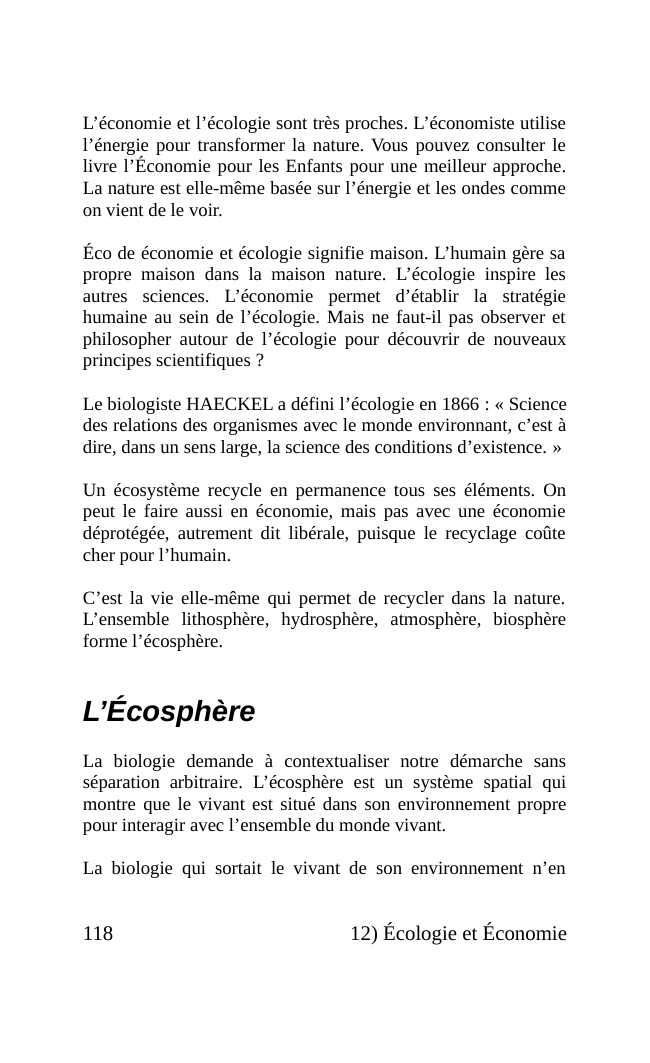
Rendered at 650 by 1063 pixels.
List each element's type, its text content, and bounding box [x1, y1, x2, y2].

text L’économie et l’écologie sont très proches. L’économiste utilise l’énergie pour transformer la nature. Vous pouvez consulter le livre l’Économie pour les Enfants pour une meilleur approche. La nature est elle-même basée sur l’énergie et les ondes comme on vient de le voir. [83, 112, 567, 220]
text C’est la vie elle-même qui permet de recycler dans la nature. L’ensemble lithosphère, hydrosphère, atmosphère, biosphère forme l’écosphère. [83, 587, 567, 651]
text La biologie demande à contextualiser notre démarche sans séparation arbitraire. L’écosphère est un système spatial qui montre que le vivant est situé dans son environnement propre pour interagir avec l’ensemble du monde vivant. [83, 749, 567, 836]
text La biologie qui sortait le vivant de son environnement n’en [83, 857, 567, 879]
text Un écosystème recycle en permanence tous ses éléments. On peut le faire aussi en économie, mais pas avec une économie déprotégée, autrement dit libérale, puisque le recyclage coûte cher pour l’humain. [83, 479, 567, 565]
text Éco de économie et écologie signifie maison. L’humain gère sa propre maison dans la maison nature. L’écologie inspire les autres sciences. L’économie permet d’établir la stratégie humaine au sein de l’écologie. Mais ne faut-il pas observer et philosopher autour de l’écologie pour découvrir de nouveaux principes scientifiques ? [83, 242, 567, 371]
text Le biologiste HAECKEL a défini l’écologie en 1866 : « Science des relations des organismes avec le monde environnant, c’est à dire, dans un sens large, la science des conditions d’existence. » [83, 392, 567, 457]
subtitle L’Écosphère [83, 694, 567, 728]
